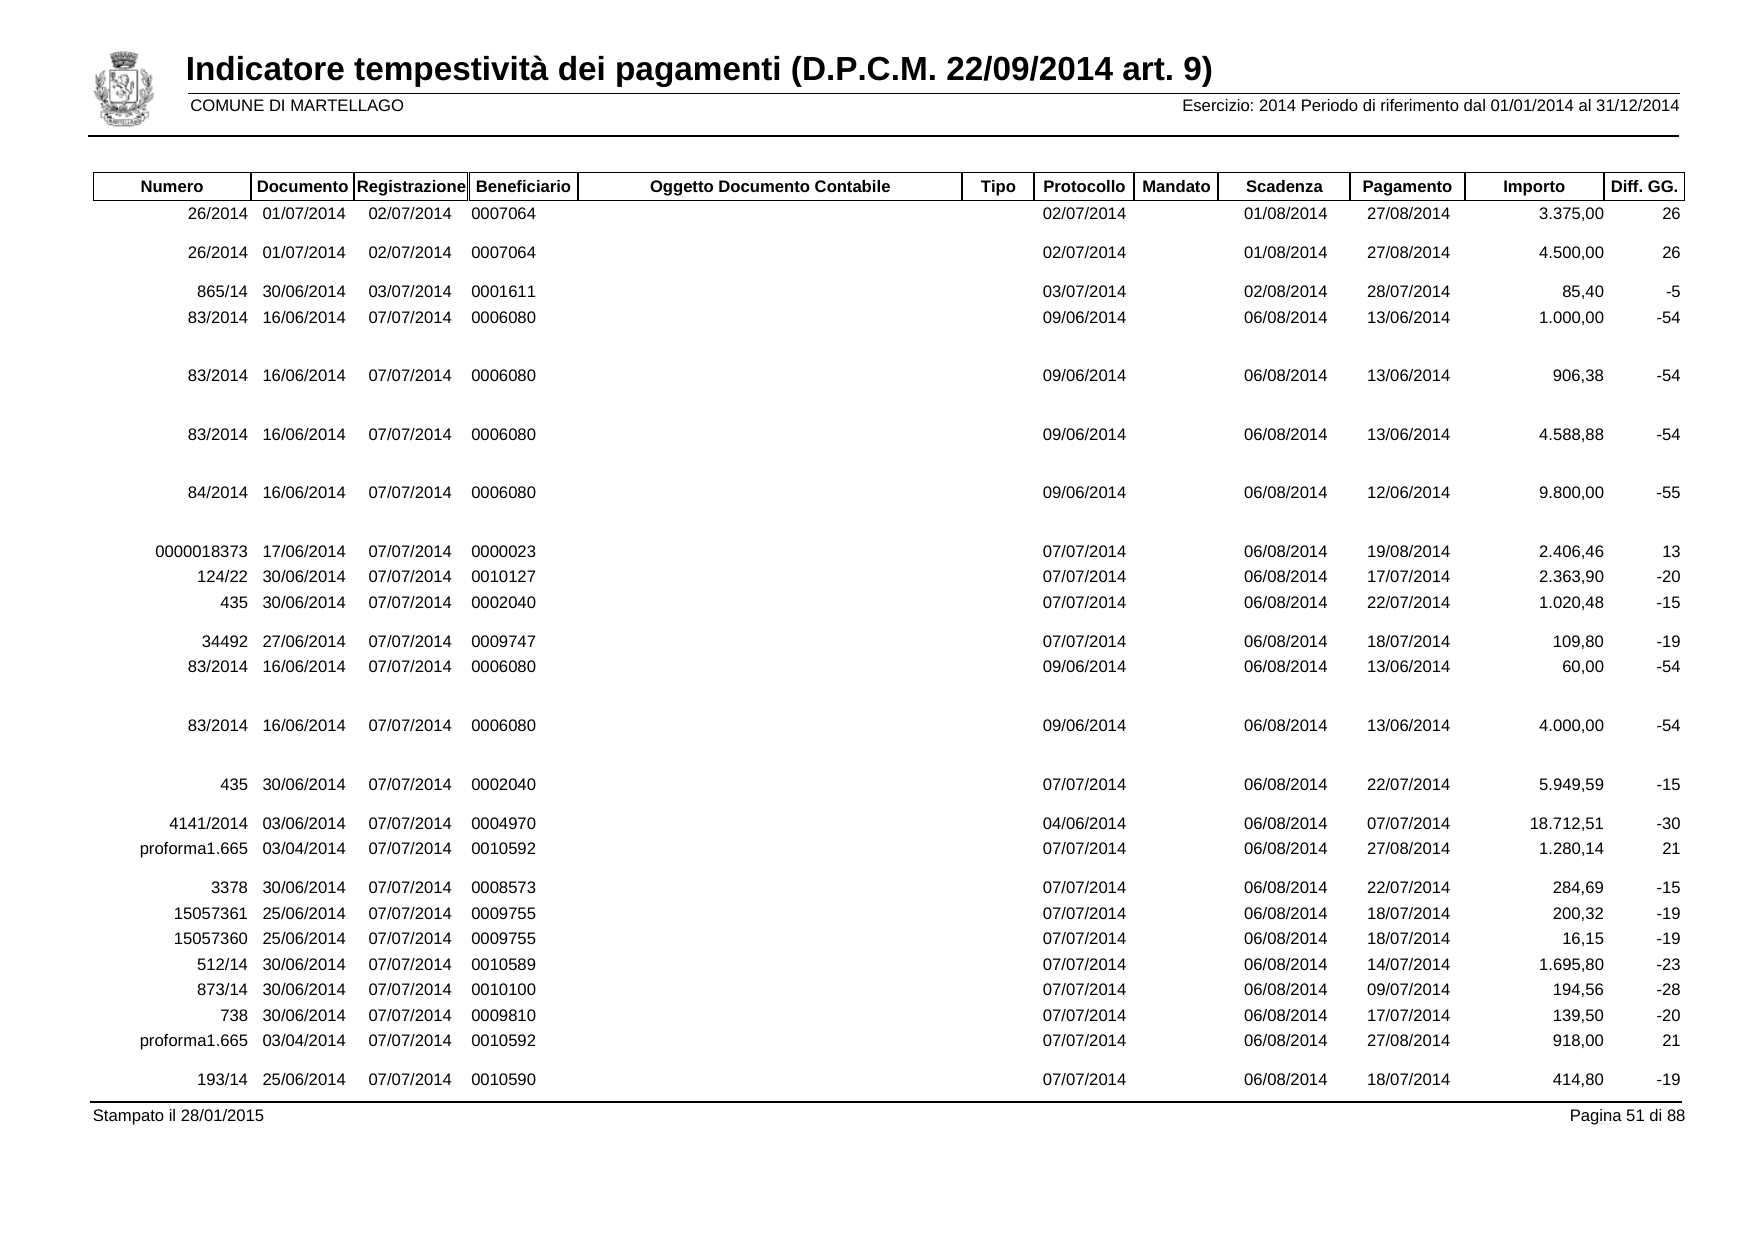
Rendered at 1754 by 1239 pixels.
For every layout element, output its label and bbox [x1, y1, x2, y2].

picture [92, 50, 159, 129]
